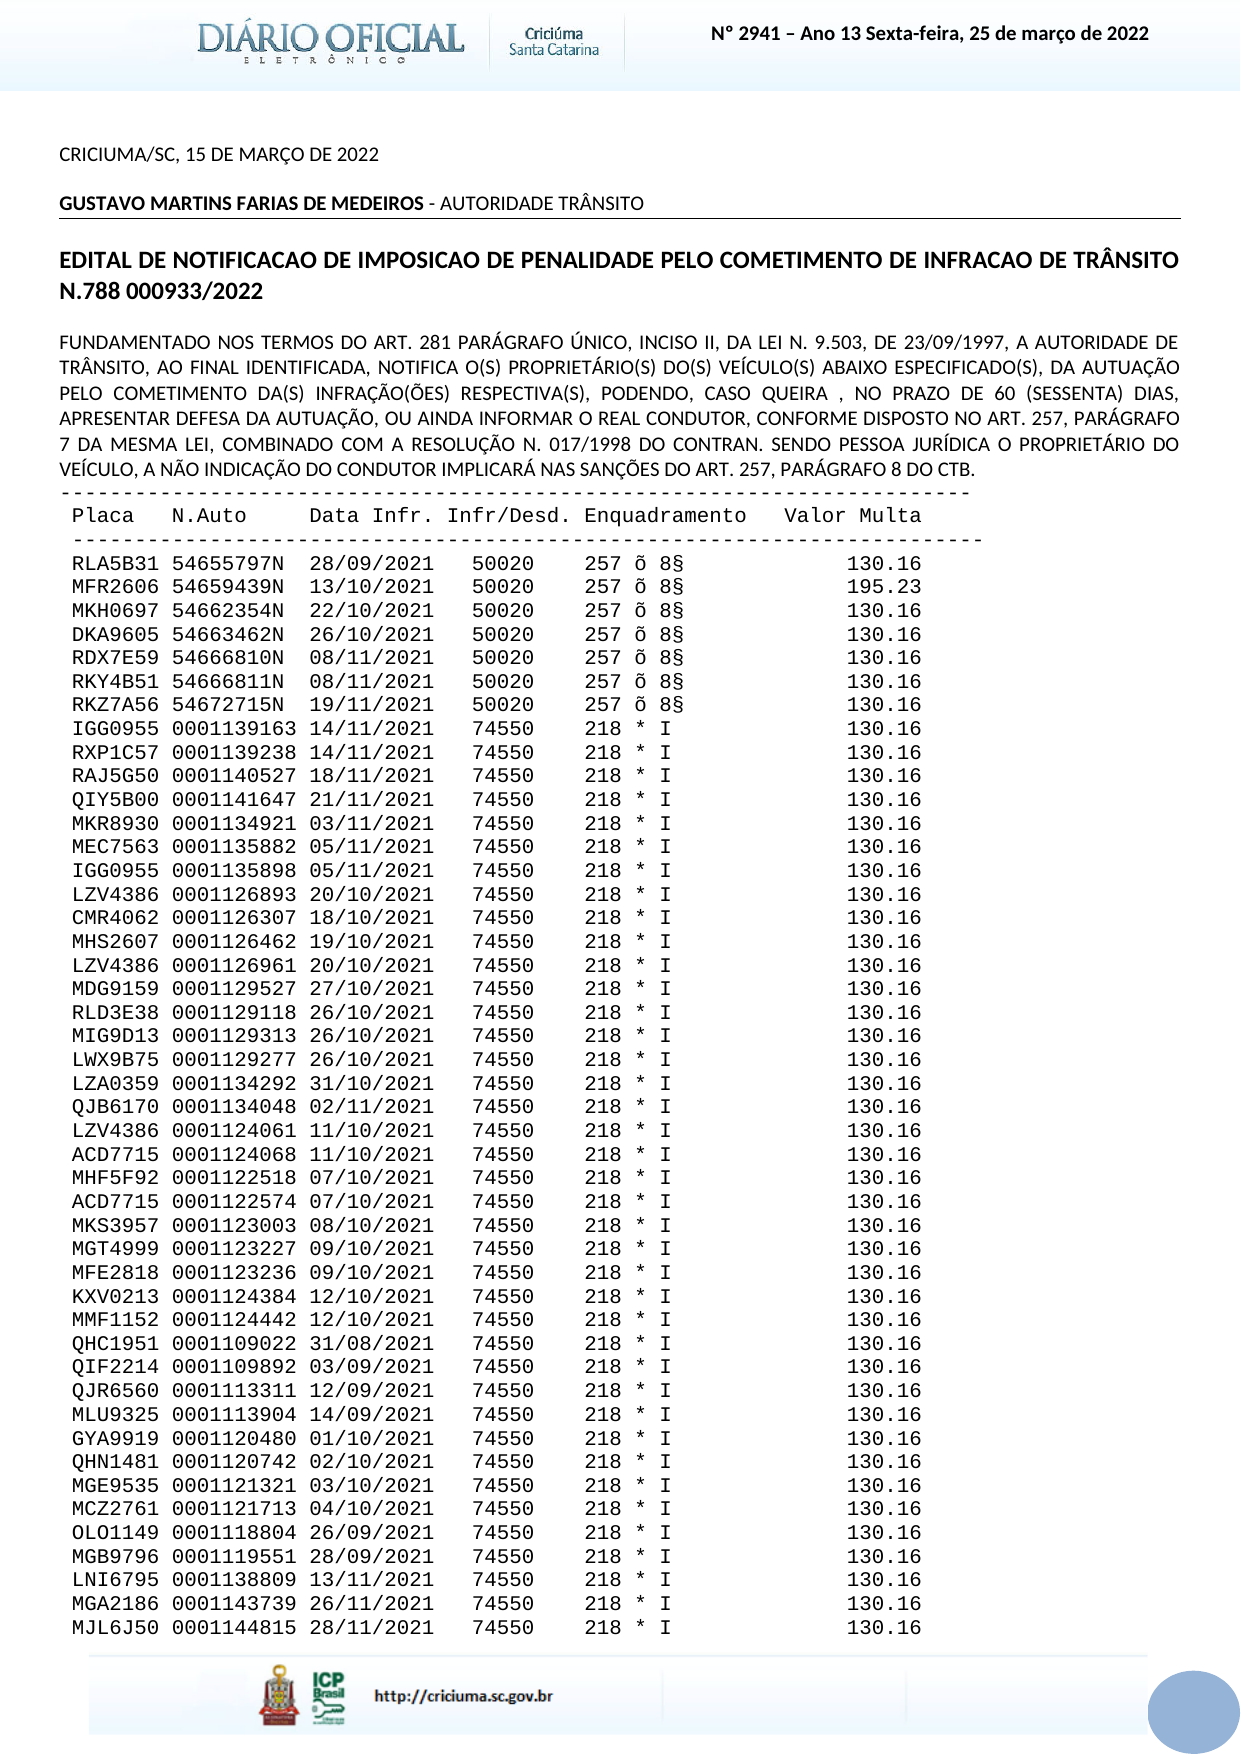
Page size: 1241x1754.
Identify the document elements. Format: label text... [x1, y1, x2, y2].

text QIF2214 0001109892 03/09/2021 74550 218 * I 130.16 [59, 1357, 1181, 1380]
text MKH0697 54662354N 22/10/2021 50020 257 õ 8§ 130.16 [59, 600, 1181, 623]
text OLO1149 0001118804 26/09/2021 74550 218 * I 130.16 [59, 1522, 1181, 1546]
text FUNDAMENTADO NOS TERMOS DO ART. 281 PARÁGRAFO ÚNICO, INCISO II, DA LEI N. 9.503, DE 23/09/1997, A AUTORIDADE DE TRÂNSITO, AO FINAL IDENTIFICADA, NOTIFICA O(S) PROPRIETÁRIO(S) DO(S) VEÍCULO(S) ABAIXO ESPECIFICADO(S), DA AUTUAÇÃO PELO COMETIMENTO DA(S) INFRAÇÃO(ÕES) RESPECTIVA(S), PODENDO, CASO QUEIRA , NO PRAZO DE 60 (SESSENTA) DIAS, APRESENTAR DEFESA DA AUTUAÇÃO, OU AINDA INFORMAR O REAL CONDUTOR, CONFORME DISPOSTO NO ART. 257, PARÁGRAFO 7 DA MESMA LEI, COMBINADO COM A RESOLUÇÃO N. 017/1998 DO CONTRAN. SENDO PESSOA JURÍDICA O PROPRIETÁRIO DO VEÍCULO, A NÃO INDICAÇÃO DO CONDUTOR IMPLICARÁ NAS SANÇÕES DO ART. 257, PARÁGRAFO 8 DO CTB. [59, 329, 1181, 482]
text RLD3E38 0001129118 26/10/2021 74550 218 * I 130.16 [59, 1002, 1181, 1026]
text LZV4386 0001124061 11/10/2021 74550 218 * I 130.16 [59, 1120, 1181, 1144]
text MLU9325 0001113904 14/09/2021 74550 218 * I 130.16 [59, 1404, 1181, 1427]
text MEC7563 0001135882 05/11/2021 74550 218 * I 130.16 [59, 836, 1181, 860]
text CMR4062 0001126307 18/10/2021 74550 218 * I 130.16 [59, 907, 1181, 931]
text MKR8930 0001134921 03/11/2021 74550 218 * I 130.16 [59, 813, 1181, 836]
text ACD7715 0001122574 07/10/2021 74550 218 * I 130.16 [59, 1191, 1181, 1215]
text MCZ2761 0001121713 04/10/2021 74550 218 * I 130.16 [59, 1498, 1181, 1522]
text RKY4B51 54666811N 08/11/2021 50020 257 õ 8§ 130.16 [59, 671, 1181, 694]
text LWX9B75 0001129277 26/10/2021 74550 218 * I 130.16 [59, 1049, 1181, 1073]
text MIG9D13 0001129313 26/10/2021 74550 218 * I 130.16 [59, 1026, 1181, 1049]
text LZV4386 0001126961 20/10/2021 74550 218 * I 130.16 [59, 954, 1181, 978]
text QIY5B00 0001141647 21/11/2021 74550 218 * I 130.16 [59, 789, 1181, 813]
text MHS2607 0001126462 19/10/2021 74550 218 * I 130.16 [59, 931, 1181, 954]
text MGB9796 0001119551 28/09/2021 74550 218 * I 130.16 [59, 1546, 1181, 1569]
text LZV4386 0001126893 20/10/2021 74550 218 * I 130.16 [59, 884, 1181, 907]
text QHC1951 0001109022 31/08/2021 74550 218 * I 130.16 [59, 1333, 1181, 1357]
text MFR2606 54659439N 13/10/2021 50020 257 õ 8§ 195.23 [59, 576, 1181, 600]
text MMF1152 0001124442 12/10/2021 74550 218 * I 130.16 [59, 1309, 1181, 1333]
text MGA2186 0001143739 26/11/2021 74550 218 * I 130.16 [59, 1593, 1181, 1617]
text QJR6560 0001113311 12/09/2021 74550 218 * I 130.16 [59, 1380, 1181, 1404]
text RXP1C57 0001139238 14/11/2021 74550 218 * I 130.16 [59, 742, 1181, 765]
text QHN1481 0001120742 02/10/2021 74550 218 * I 130.16 [59, 1451, 1181, 1475]
text QJB6170 0001134048 02/11/2021 74550 218 * I 130.16 [59, 1096, 1181, 1120]
text MGT4999 0001123227 09/10/2021 74550 218 * I 130.16 [59, 1238, 1181, 1262]
text LNI6795 0001138809 13/11/2021 74550 218 * I 130.16 [59, 1569, 1181, 1593]
text MHF5F92 0001122518 07/10/2021 74550 218 * I 130.16 [59, 1167, 1181, 1191]
text IGG0955 0001135898 05/11/2021 74550 218 * I 130.16 [59, 860, 1181, 884]
text MFE2818 0001123236 09/10/2021 74550 218 * I 130.16 [59, 1262, 1181, 1286]
text MDG9159 0001129527 27/10/2021 74550 218 * I 130.16 [59, 978, 1181, 1002]
text LZA0359 0001134292 31/10/2021 74550 218 * I 130.16 [59, 1073, 1181, 1096]
text RAJ5G50 0001140527 18/11/2021 74550 218 * I 130.16 [59, 765, 1181, 789]
text GYA9919 0001120480 01/10/2021 74550 218 * I 130.16 [59, 1427, 1181, 1451]
text IGG0955 0001139163 14/11/2021 74550 218 * I 130.16 [59, 718, 1181, 742]
text EDITAL DE NOTIFICACAO DE IMPOSICAO DE PENALIDADE PELO COMETIMENTO DE INFRACAO DE TRÂNSITO N.788 000933/2022 [59, 244, 1181, 306]
text MJL6J50 0001144815 28/11/2021 74550 218 * I 130.16 [59, 1617, 1181, 1640]
text RLA5B31 54655797N 28/09/2021 50020 257 õ 8§ 130.16 [59, 553, 1181, 576]
text RKZ7A56 54672715N 19/11/2021 50020 257 õ 8§ 130.16 [59, 694, 1181, 718]
text DKA9605 54663462N 26/10/2021 50020 257 õ 8§ 130.16 [59, 623, 1181, 647]
text CRICIUMA/SC, 15 DE MARÇO DE 2022 [59, 141, 1181, 167]
text ------------------------------------------------------------------------- [59, 482, 1181, 505]
text MKS3957 0001123003 08/10/2021 74550 218 * I 130.16 [59, 1215, 1181, 1238]
text GUSTAVO MARTINS FARIAS DE MEDEIROS - AUTORIDADE TRÂNSITO [59, 191, 1181, 218]
text RDX7E59 54666810N 08/11/2021 50020 257 õ 8§ 130.16 [59, 647, 1181, 671]
text KXV0213 0001124384 12/10/2021 74550 218 * I 130.16 [59, 1286, 1181, 1309]
text MGE9535 0001121321 03/10/2021 74550 218 * I 130.16 [59, 1475, 1181, 1498]
text ACD7715 0001124068 11/10/2021 74550 218 * I 130.16 [59, 1144, 1181, 1167]
text Placa N.Auto Data Infr. Infr/Desd. Enquadramento Valor Multa [59, 505, 1181, 529]
text ------------------------------------------------------------------------- [59, 529, 1181, 553]
